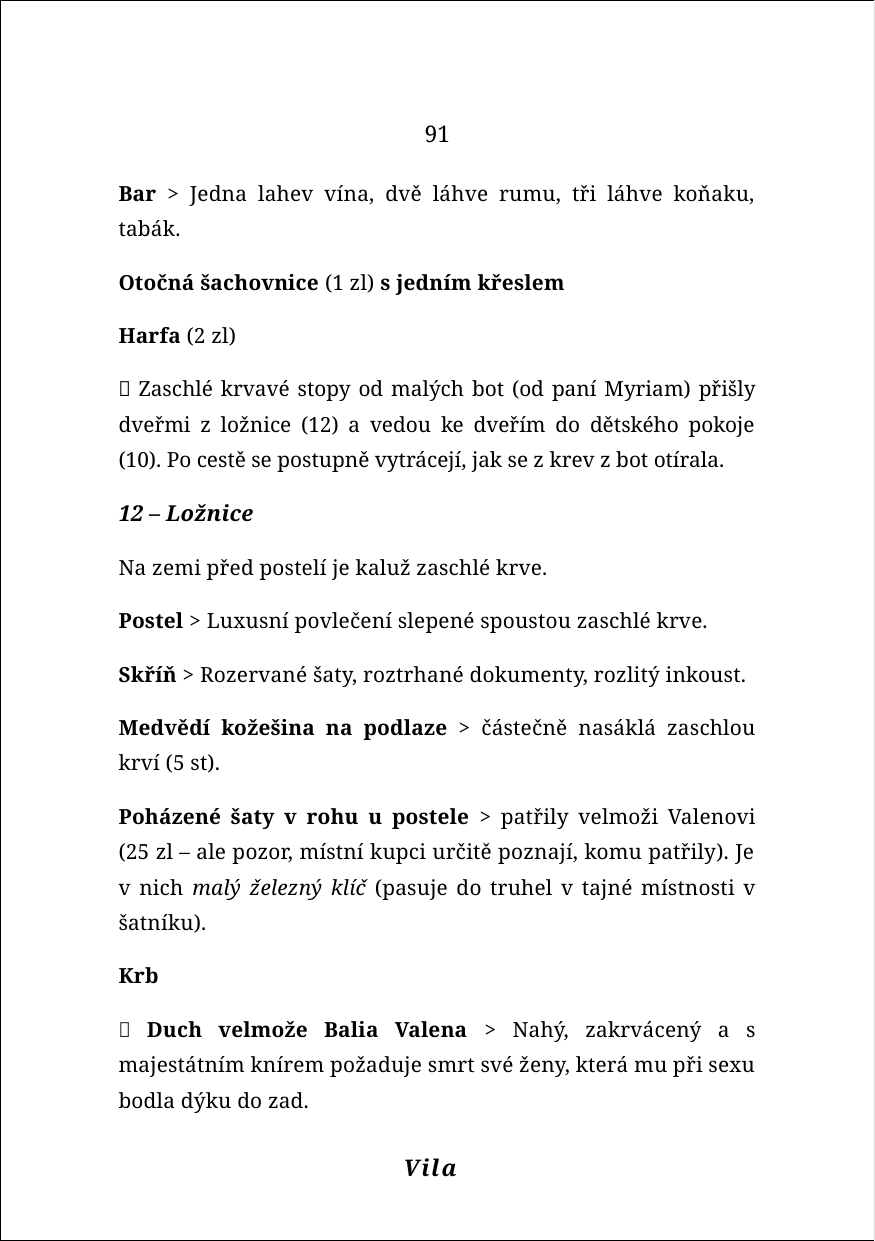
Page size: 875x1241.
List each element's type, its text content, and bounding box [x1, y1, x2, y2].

text Na zemi před postelí je kaluž zaschlé krve. [118, 553, 756, 582]
text Krb [118, 962, 756, 990]
text Otočná šachovnice (1 zl) s jedním křeslem [118, 268, 756, 296]
text 👣 Zaschlé krvavé stopy od malých bot (od paní Myriam) přišly dveřmi z ložnice (12) a vedou ke dveřím do dětského pokoje (10). Po cestě se postupně vytrácejí, jak se z krev z bot otírala. [118, 374, 756, 474]
text Harfa (2 zl) [118, 321, 756, 349]
text 👤 Duch velmože Balia Valena > Nahý, zakrvácený a s majestátním knírem požaduje smrt své ženy, která mu při sexu bodla dýku do zad. [118, 1015, 756, 1114]
text Poházené šaty v rohu u postele > patřily velmoži Valenovi (25 zl – ale pozor, místní kupci určitě poznají, komu patřily). Je v nich malý železný klíč (pasuje do truhel v tajné místnosti v šatníku). [118, 802, 756, 937]
text Medvědí kožešina na podlaze > částečně nasáklá zaschlou krví (5 st). [118, 713, 756, 777]
text Bar > Jedna lahev vína, dvě láhve rumu, tři láhve koňaku, tabák. [118, 179, 756, 243]
text 12 – Ložnice [118, 498, 756, 528]
text Skříň > Rozervané šaty, roztrhané dokumenty, rozlitý inkoust. [118, 660, 756, 688]
text Postel > Luxusní povlečení slepené spoustou zaschlé krve. [118, 607, 756, 635]
